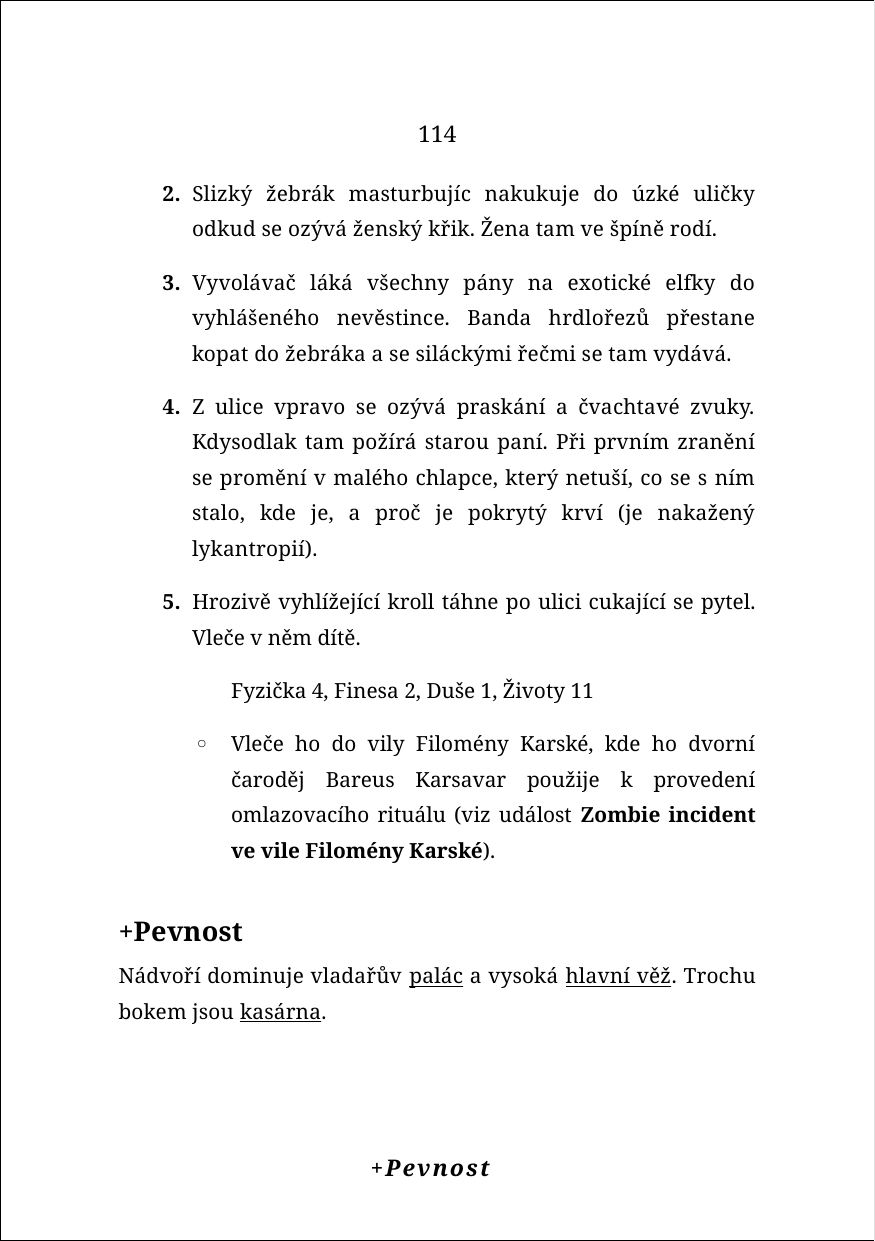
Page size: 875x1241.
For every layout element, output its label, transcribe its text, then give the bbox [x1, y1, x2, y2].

text Nádvoří dominuje vladařův palác a vysoká hlavní věž. Trochu bokem jsou kasárna. [118, 961, 756, 1025]
list Fyzička 4, Finesa 2, Duše 1, Životy 11 [193, 676, 756, 704]
list Hrozivě vyhlížející kroll táhne po ulici cukající se pytel. Vleče v něm dítě. [162, 587, 756, 651]
list Vleče ho do vily Filomény Karské, kde ho dvorní čaroděj Bareus Karsavar použije k provedení omlazovacího rituálu (viz událost Zombie incident ve vile Filomény Karské). [193, 729, 756, 864]
list Slizký žebrák masturbujíc nakukuje do úzké uličky odkud se ozývá ženský křik. Žena tam ve špíně rodí. [162, 179, 756, 243]
list Vyvolávač láká všechny pány na exotické elfky do vyhlášeného nevěstince. Banda hrdlořezů přestane kopat do žebráka a se siláckými řečmi se tam vydává. [162, 268, 756, 367]
subtitle +Pevnost [118, 913, 756, 949]
list Z ulice vpravo se ozývá praskání a čvachtavé zvuky. Kdysodlak tam požírá starou paní. Při prvním zranění se promění v malého chlapce, který netuší, co se s ním stalo, kde je, a proč je pokrytý krví (je nakažený lykantropií). [162, 392, 756, 562]
